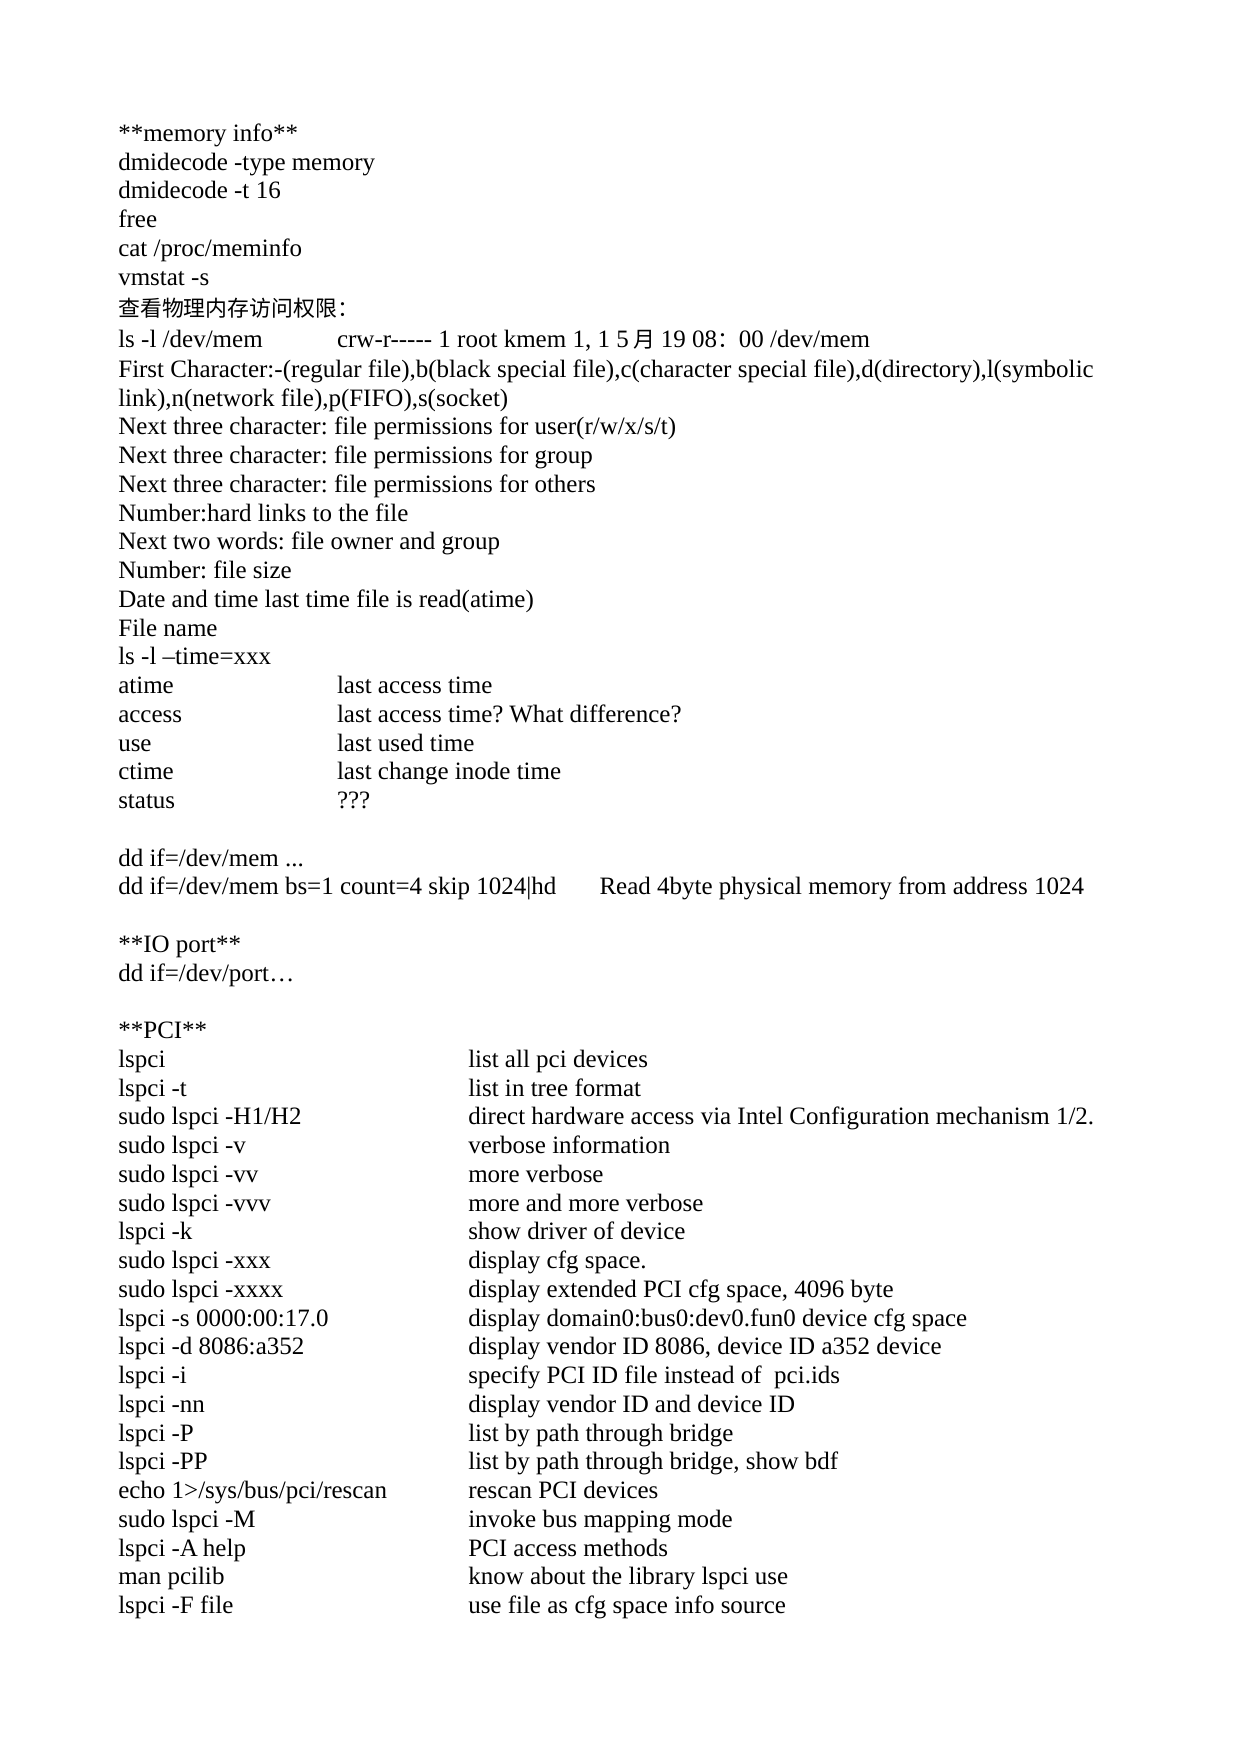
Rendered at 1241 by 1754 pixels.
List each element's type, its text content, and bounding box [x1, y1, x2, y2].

text dd if=/dev/mem bs=1 count=4 skip 1024|hd Read 4byte physical memory from address 1024 [118, 871, 1122, 900]
text sudo lspci -v verbose information [118, 1130, 1122, 1159]
text First Character:-(regular file),b(black special file),c(character special file),d(directory),l(symbolic link),n(network file),p(FIFO),s(socket) [118, 354, 1122, 411]
text lspci -k show driver of device [118, 1216, 1122, 1245]
list ls -l /dev/mem crw-r----- 1 root kmem 1, 1 5月 19 08：00 /dev/mem [118, 322, 1122, 354]
text Next three character: file permissions for user(r/w/x/s/t) [118, 411, 1122, 440]
text File name [118, 613, 1122, 641]
text Next three character: file permissions for others [118, 469, 1122, 498]
text lspci -A help PCI access methods [118, 1533, 1122, 1561]
list vmstat -s [118, 262, 1122, 291]
text sudo lspci -H1/H2 direct hardware access via Intel Configuration mechanism 1/2. [118, 1101, 1122, 1130]
list access last access time? What difference? [118, 699, 1122, 728]
list **memory info** [118, 118, 1122, 147]
text status ??? [118, 785, 1122, 814]
text lspci -d 8086:a352 display vendor ID 8086, device ID a352 device [118, 1331, 1122, 1360]
list sudo lspci -xxxx display extended PCI cfg space, 4096 byte [118, 1274, 1122, 1303]
text sudo lspci -vvv more and more verbose [118, 1188, 1122, 1216]
text sudo lspci -vv more verbose [118, 1159, 1122, 1188]
text lspci -i specify PCI ID file instead of pci.ids [118, 1360, 1122, 1389]
list ls -l –time=xxx [118, 641, 1122, 670]
list dd if=/dev/mem ... [118, 843, 1122, 871]
text Number:hard links to the file [118, 498, 1122, 526]
list dmidecode -type memory [118, 147, 1122, 176]
list sudo lspci -xxx display cfg space. [118, 1245, 1122, 1274]
text **PCI** [118, 1015, 1122, 1044]
text lspci -PP list by path through bridge, show bdf [118, 1446, 1122, 1475]
text lspci list all pci devices [118, 1044, 1122, 1073]
text 查看物理内存访问权限： [118, 291, 1122, 322]
text lspci -t list in tree format [118, 1073, 1122, 1101]
text **IO port** [118, 929, 1122, 958]
list cat /proc/meminfo [118, 233, 1122, 262]
text dmidecode -t 16 [118, 176, 1122, 204]
list atime last access time [118, 670, 1122, 699]
text Next three character: file permissions for group [118, 440, 1122, 469]
text lspci -F file use file as cfg space info source [118, 1590, 1122, 1619]
text man pcilib know about the library lspci use [118, 1561, 1122, 1590]
text Number: file size [118, 555, 1122, 584]
text Date and time last time file is read(atime) [118, 584, 1122, 613]
text ctime last change inode time [118, 756, 1122, 785]
text sudo lspci -M invoke bus mapping mode [118, 1504, 1122, 1533]
list free [118, 204, 1122, 233]
list use last used time [118, 728, 1122, 756]
text echo 1>/sys/bus/pci/rescan rescan PCI devices [118, 1475, 1122, 1504]
text lspci -P list by path through bridge [118, 1418, 1122, 1446]
text lspci -s 0000:00:17.0 display domain0:bus0:dev0.fun0 device cfg space [118, 1303, 1122, 1331]
text dd if=/dev/port… [118, 958, 1122, 986]
text lspci -nn display vendor ID and device ID [118, 1389, 1122, 1418]
text Next two words: file owner and group [118, 526, 1122, 555]
